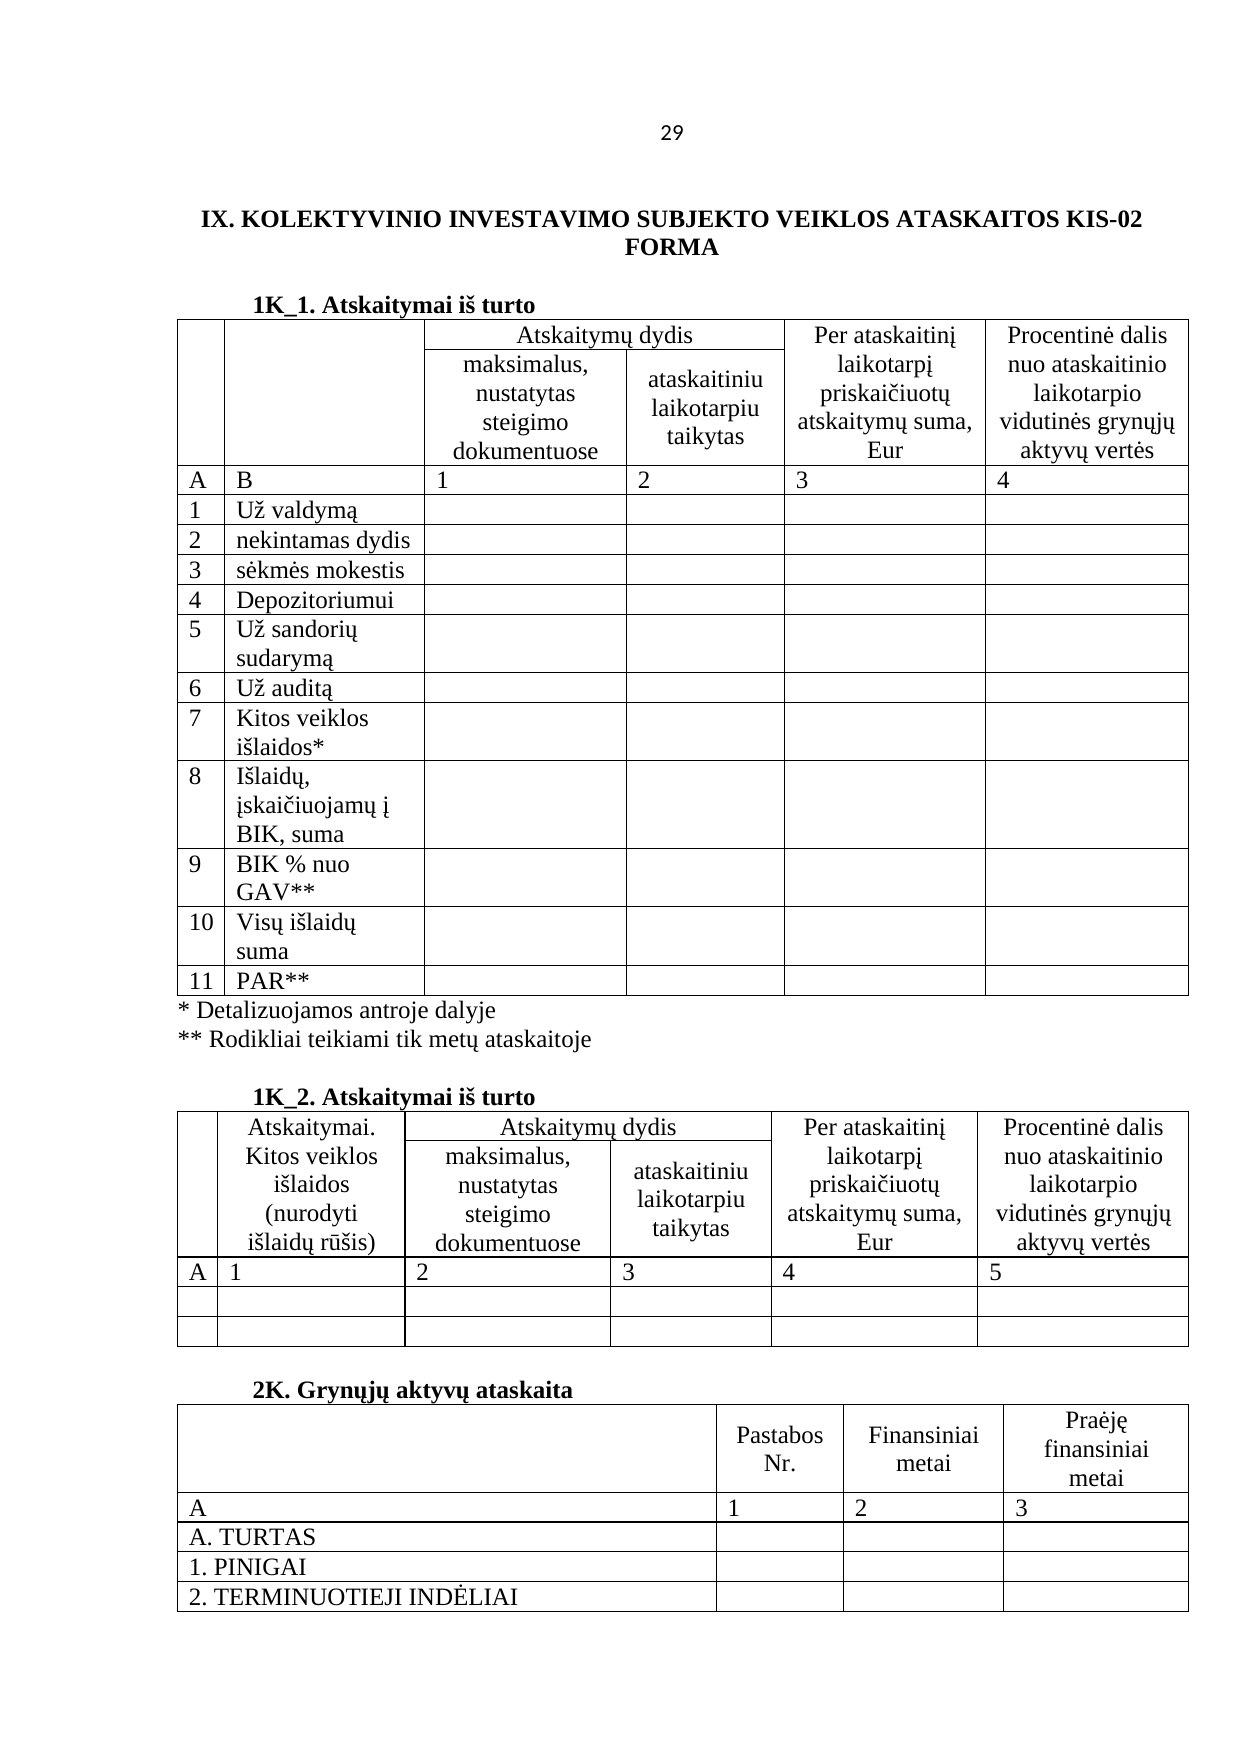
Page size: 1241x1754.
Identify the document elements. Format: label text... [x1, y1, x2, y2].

table_cell sėkmės mokestis [225, 555, 424, 584]
table_cell [425, 555, 626, 584]
table_cell [425, 525, 626, 554]
table_cell [218, 1317, 404, 1346]
table_cell [425, 849, 626, 906]
table_header Per ataskaitinį laikotarpį priskaičiuotų atskaitymų suma, Eur [772, 1112, 977, 1256]
table_cell [785, 495, 985, 524]
table_cell maksimalus, nustatytas steigimo dokumentuose [425, 350, 626, 464]
table_cell [627, 849, 784, 906]
table_header [178, 1405, 716, 1492]
table_cell 2. TERMINUOTIEJI INDĖLIAI [178, 1582, 716, 1611]
table_cell ataskaitiniu laikotarpiu taikytas [611, 1141, 771, 1256]
table_header Procentinė dalis nuo ataskaitinio laikotarpio vidutinės grynųjų aktyvų vertės [986, 320, 1188, 464]
table_cell [986, 703, 1188, 760]
table_header Per ataskaitinį laikotarpį priskaičiuotų atskaitymų suma, Eur [785, 320, 985, 464]
table_cell A. TURTAS [178, 1523, 716, 1551]
table_cell 2 [178, 525, 224, 554]
table_cell 4 [178, 585, 224, 613]
table_cell 3 [611, 1258, 771, 1286]
table_cell [627, 525, 784, 554]
table_cell [1004, 1582, 1188, 1611]
table_cell [406, 1317, 610, 1346]
table_cell [986, 761, 1188, 848]
table_cell [986, 585, 1188, 613]
table_cell [785, 555, 985, 584]
table_cell Depozitoriumui [225, 585, 424, 613]
table_cell Kitos veiklos išlaidos* [225, 703, 424, 760]
table_cell 5 [978, 1258, 1188, 1286]
table_header Praėję finansiniai metai [1004, 1405, 1188, 1492]
table_cell [178, 1287, 217, 1316]
table_cell [627, 966, 784, 994]
table_cell [425, 966, 626, 994]
table_cell [627, 907, 784, 965]
table_cell 3 [785, 466, 985, 494]
table_cell 2 [406, 1258, 610, 1286]
table_cell [785, 673, 985, 702]
table_cell [785, 849, 985, 906]
table_cell [986, 525, 1188, 554]
table_cell [1004, 1523, 1188, 1551]
table_cell [406, 1287, 610, 1316]
table_cell 3 [178, 555, 224, 584]
table_cell Išlaidų, įskaičiuojamų į BIK, suma [225, 761, 424, 848]
table_cell [772, 1287, 977, 1316]
table_cell [425, 703, 626, 760]
text 2K. Grynųjų aktyvų ataskaita [177, 1376, 1166, 1404]
table_cell [178, 1317, 217, 1346]
table_cell [627, 555, 784, 584]
table_cell [986, 966, 1188, 994]
table_header [178, 320, 224, 464]
table_cell [627, 761, 784, 848]
table_cell ataskaitiniu laikotarpiu taikytas [627, 350, 784, 464]
table_cell [717, 1552, 843, 1581]
text 1K_1. Atskaitymai iš turto [177, 290, 1166, 319]
table_cell [978, 1317, 1188, 1346]
table_cell [844, 1523, 1003, 1551]
table_cell 7 [178, 703, 224, 760]
table_cell [986, 495, 1188, 524]
table_cell nekintamas dydis [225, 525, 424, 554]
table_cell 6 [178, 673, 224, 702]
table_cell [785, 966, 985, 994]
table_header Pastabos Nr. [717, 1405, 843, 1492]
table_cell BIK % nuo GAV** [225, 849, 424, 906]
table_cell [986, 849, 1188, 906]
table_cell [717, 1523, 843, 1551]
table_cell B [225, 466, 424, 494]
table_cell Už sandorių sudarymą [225, 615, 424, 672]
table_cell [627, 615, 784, 672]
table_cell 1 [717, 1493, 843, 1521]
table_cell [627, 673, 784, 702]
table_cell [425, 585, 626, 613]
table_cell Už valdymą [225, 495, 424, 524]
table_cell [844, 1552, 1003, 1581]
table_cell [986, 907, 1188, 965]
table_cell 2 [627, 466, 784, 494]
table_cell [785, 525, 985, 554]
table_cell Visų išlaidų suma [225, 907, 424, 965]
table_cell [218, 1287, 404, 1316]
text ** Rodikliai teikiami tik metų ataskaitoje [177, 1024, 1166, 1053]
table_cell A [178, 1258, 217, 1286]
table_cell 2 [844, 1493, 1003, 1521]
table_cell 4 [772, 1258, 977, 1286]
table_cell [627, 585, 784, 613]
table_cell [425, 615, 626, 672]
table_cell 1. PINIGAI [178, 1552, 716, 1581]
table_header [178, 1112, 217, 1256]
table_header Atskaitymai. Kitos veiklos išlaidos (nurodyti išlaidų rūšis) [218, 1112, 404, 1256]
table_cell PAR** [225, 966, 424, 994]
table_cell maksimalus, nustatytas steigimo dokumentuose [406, 1141, 610, 1256]
table_cell 4 [986, 466, 1188, 494]
table_cell [785, 585, 985, 613]
text 1K_2. Atskaitymai iš turto [177, 1082, 1166, 1111]
table_cell 8 [178, 761, 224, 848]
table_cell [986, 555, 1188, 584]
table_cell [627, 495, 784, 524]
table_cell [785, 761, 985, 848]
table_cell [425, 495, 626, 524]
table_cell [772, 1317, 977, 1346]
table_cell [785, 615, 985, 672]
text IX. KOLEKTYVINIO INVESTAVIMO SUBJEKTO VEIKLOS ATASKAITOS KIS-02 FORMA [177, 204, 1166, 261]
table_cell [425, 761, 626, 848]
table_cell 10 [178, 907, 224, 965]
table_cell [978, 1287, 1188, 1316]
table_cell 1 [425, 466, 626, 494]
table_cell 11 [178, 966, 224, 994]
table_cell [717, 1582, 843, 1611]
table_cell [1004, 1552, 1188, 1581]
table_header Finansiniai metai [844, 1405, 1003, 1492]
table_cell A [178, 1493, 716, 1521]
table_cell [844, 1582, 1003, 1611]
table_header Atskaitymų dydis [406, 1112, 771, 1140]
table_cell [611, 1317, 771, 1346]
table_cell A [178, 466, 224, 494]
table_header Procentinė dalis nuo ataskaitinio laikotarpio vidutinės grynųjų aktyvų vertės [978, 1112, 1188, 1256]
table_cell 1 [178, 495, 224, 524]
table_cell Už auditą [225, 673, 424, 702]
table_cell [425, 907, 626, 965]
table_cell [986, 615, 1188, 672]
table_cell [627, 703, 784, 760]
table_cell [785, 703, 985, 760]
table_cell [785, 907, 985, 965]
table_cell 3 [1004, 1493, 1188, 1521]
text * Detalizuojamos antroje dalyje [177, 996, 1166, 1024]
table_cell 9 [178, 849, 224, 906]
table_header [225, 320, 424, 464]
table_cell [986, 673, 1188, 702]
table_cell 1 [218, 1258, 404, 1286]
table_header Atskaitymų dydis [425, 320, 784, 348]
table_cell 5 [178, 615, 224, 672]
table_cell [425, 673, 626, 702]
table_cell [611, 1287, 771, 1316]
